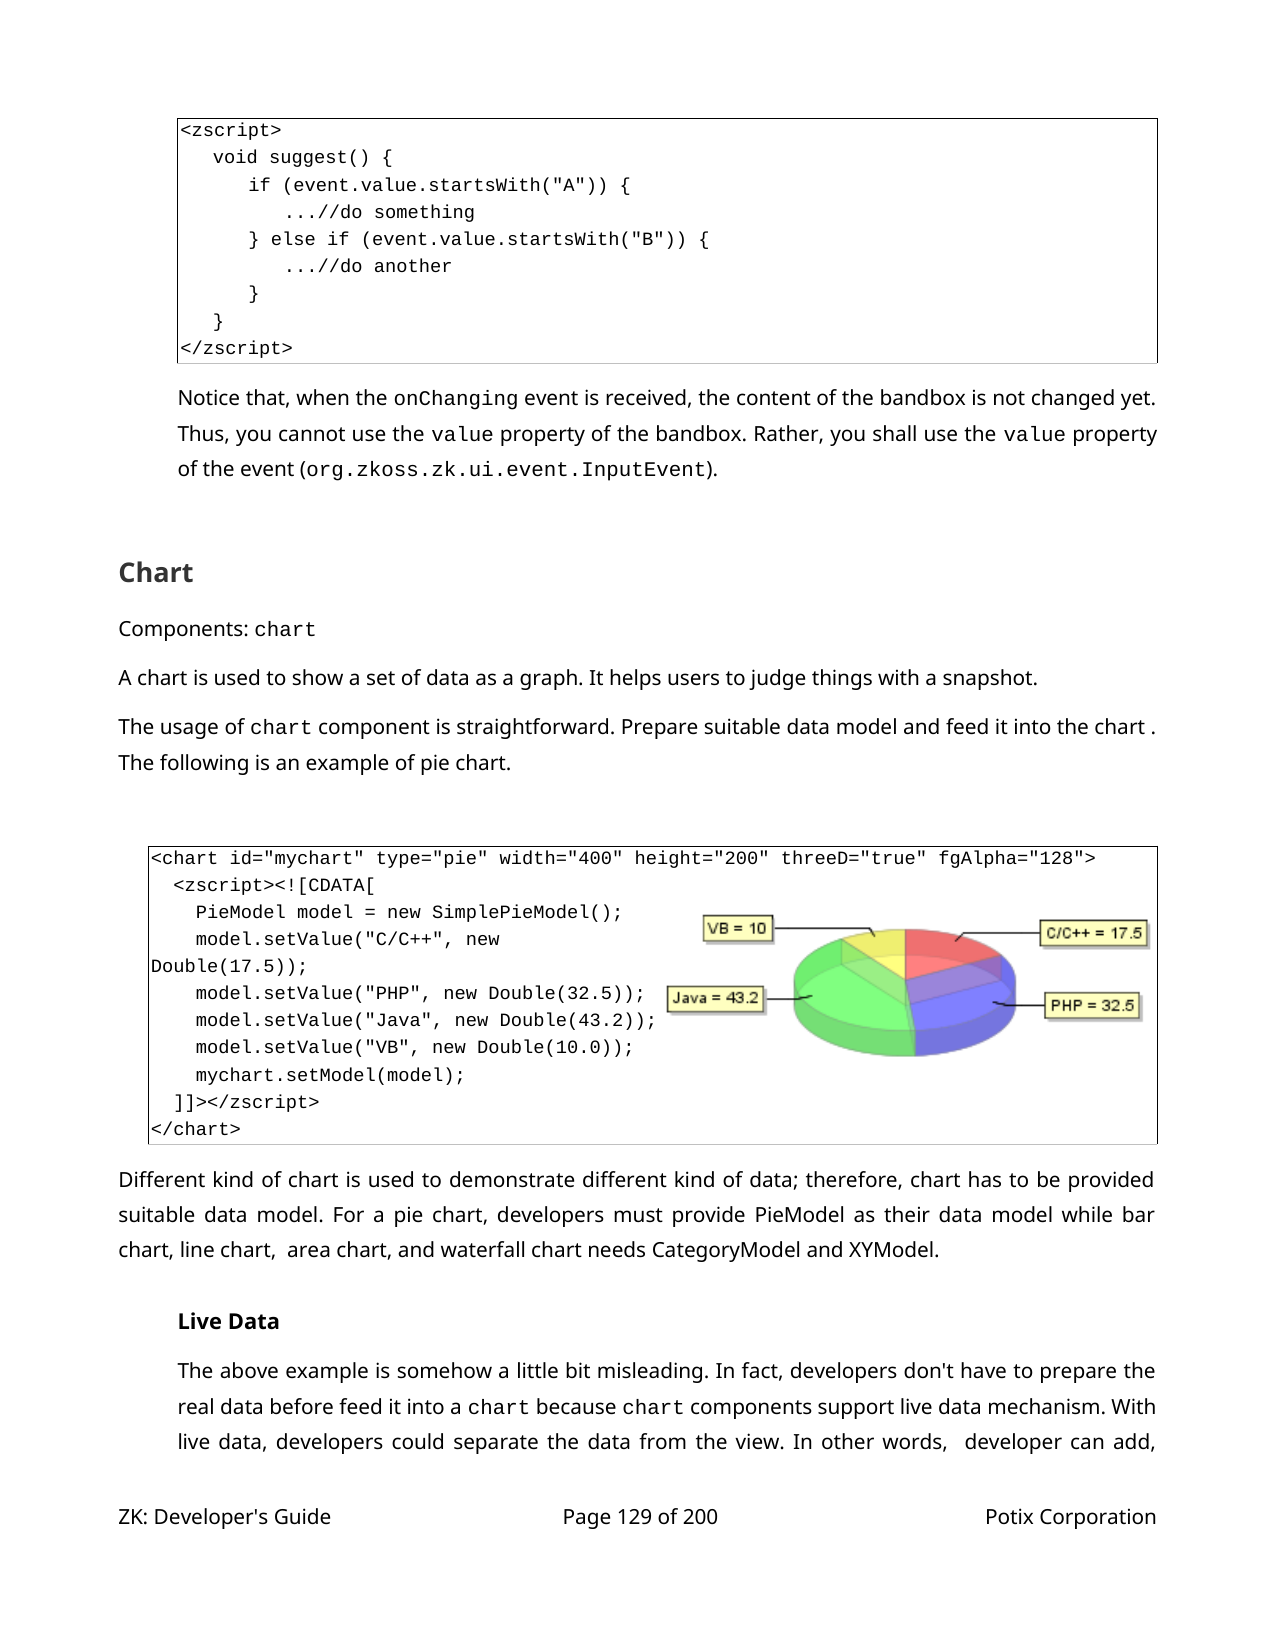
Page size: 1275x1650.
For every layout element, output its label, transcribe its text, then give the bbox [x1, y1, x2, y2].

text model.setValue("C/C++", new Double(17.5)); [149, 927, 664, 978]
text </chart> [149, 1117, 1157, 1144]
text mychart.setModel(model); [149, 1062, 1157, 1087]
subtitle Chart [118, 554, 1157, 591]
text Different kind of chart is used to demonstrate different kind of data; therefore, chart has to be provided suitable data model. For a pie chart, developers must provide PieModel as their data model while bar chart, line chart, area chart, and waterfall chart needs CategoryModel and XYModel. [118, 1165, 1157, 1263]
text <zscript> [178, 119, 1157, 142]
text </zscript> [178, 336, 1157, 363]
text } else if (event.value.startsWith("B")) { [178, 227, 1157, 251]
text ]]></zscript> [149, 1090, 1157, 1114]
text <chart id="mychart" type="pie" width="400" height="200" threeD="true" fgAlpha="128"> [149, 847, 1157, 870]
text ...//do another [178, 254, 1157, 278]
text void suggest() { [178, 145, 1157, 169]
text model.setValue("VB", new Double(10.0)); [149, 1035, 664, 1059]
text if (event.value.startsWith("A")) { [178, 172, 1157, 197]
text A chart is used to show a set of data as a graph. It helps users to judge things with a snapshot. [118, 663, 1157, 692]
text The above example is somehow a little bit misleading. In fact, developers don't have to prepare the real data before feed it into a chart because chart components support live data mechanism. With live data, developers could separate the data from the view. In other words, developer can add, [177, 1357, 1157, 1456]
text model.setValue("Java", new Double(43.2)); [149, 1008, 664, 1032]
text ...//do something [178, 200, 1157, 224]
text Notice that, when the onChanging event is received, the content of the bandbox is not changed yet. Thus, you cannot use the value property of the bandbox. Rather, you shall use the value property of the event (org.zkoss.zk.ui.event.InputEvent). [177, 383, 1157, 483]
picture [664, 912, 1151, 1060]
text Components: chart [118, 614, 1157, 643]
text The usage of chart component is straightforward. Prepare suitable data model and feed it into the chart . The following is an example of pie chart. [118, 712, 1157, 776]
text <zscript><![CDATA[ [149, 873, 1157, 897]
text model.setValue("PHP", new Double(32.5)); [149, 981, 664, 1005]
text } [178, 308, 1157, 333]
text } [178, 281, 1157, 306]
subtitle Live Data [177, 1306, 1157, 1336]
text PieModel model = new SimplePieModel(); [149, 900, 1157, 924]
